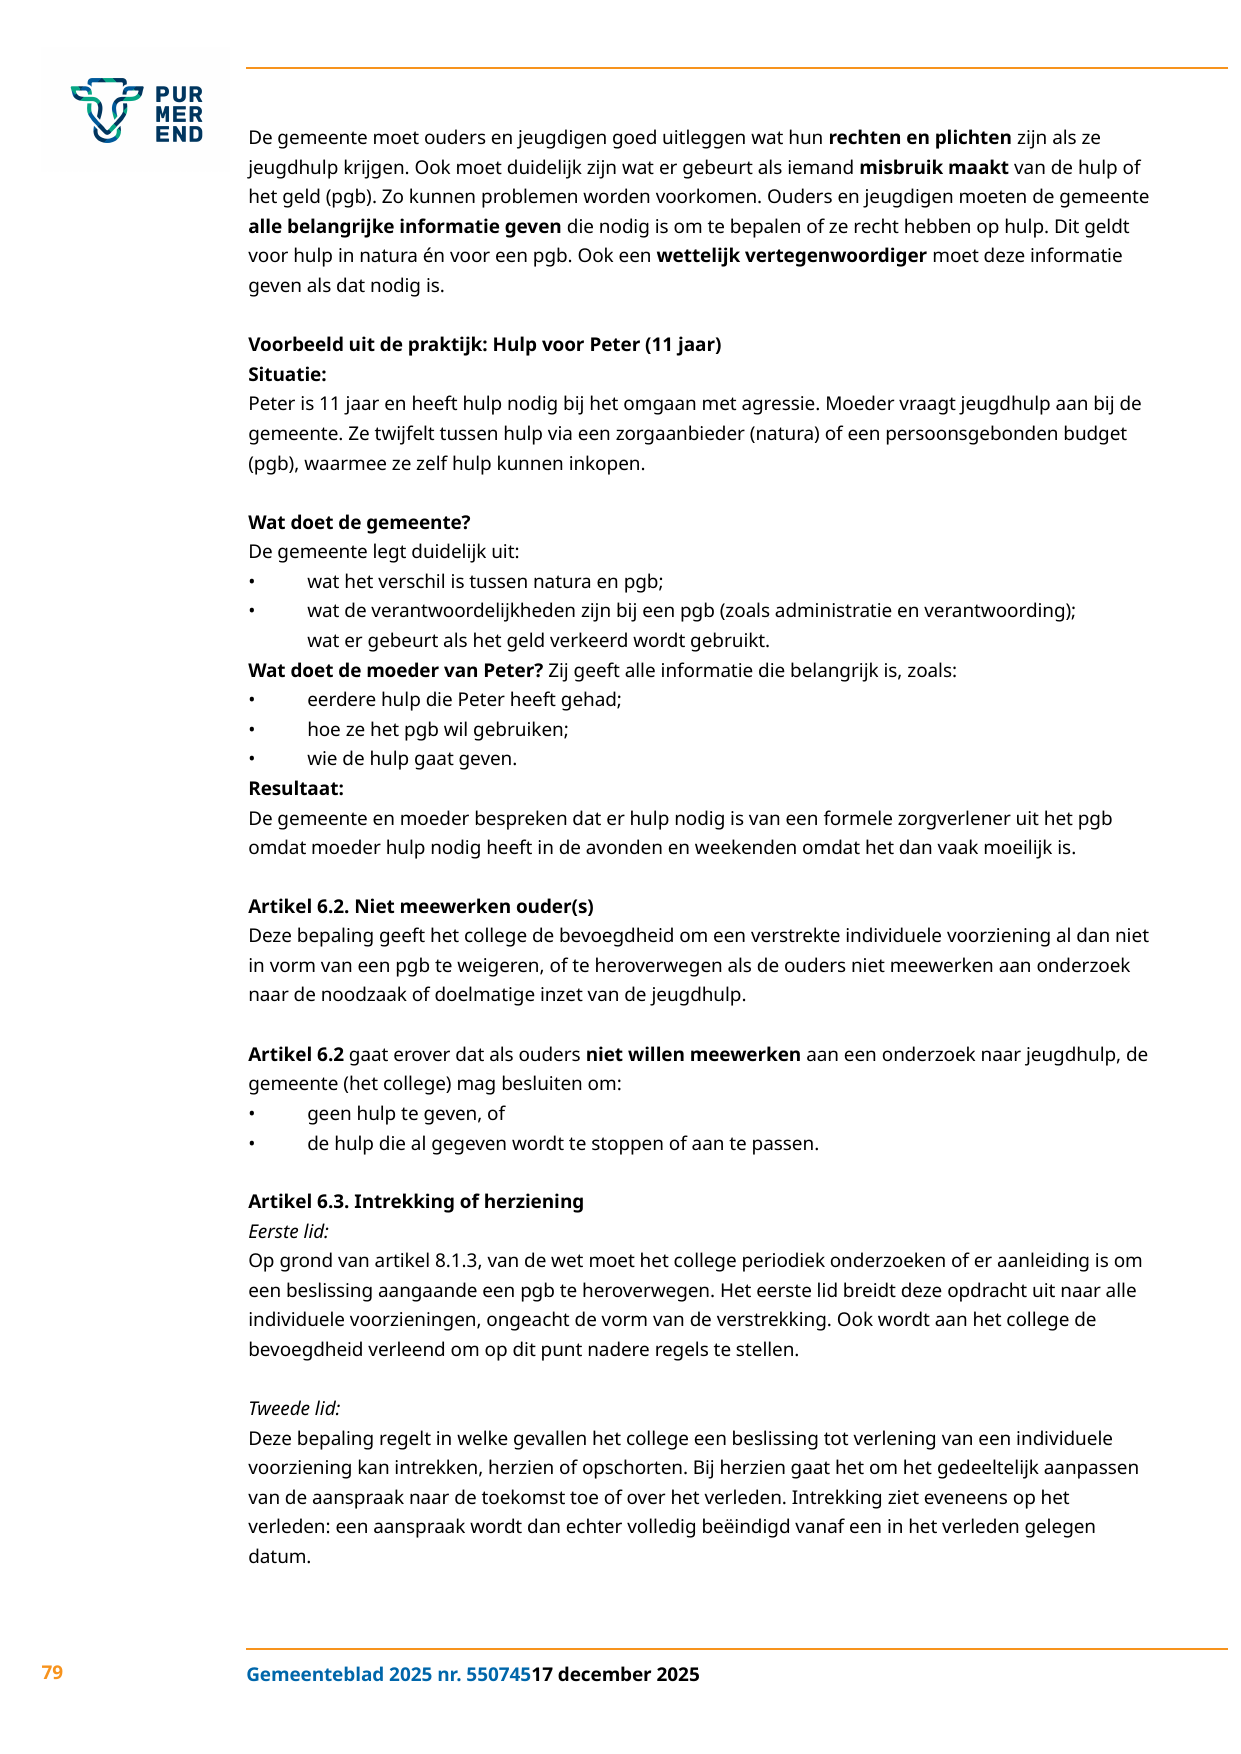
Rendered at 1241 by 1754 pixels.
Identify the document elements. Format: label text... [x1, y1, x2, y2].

picture [41, 47, 231, 172]
text Artikel 6.3. Intrekking of herziening [248, 1188, 1152, 1214]
table_header De gemeente moet ouders en jeugdigen goed uitleggen wat hun rechten en plichten zijn als ze jeugdhulp krijgen. Ook moet duidelijk zijn wat er gebeurt als iemand misbruik maakt van de hulp of het geld (pgb). Zo kunnen problemen worden voorkomen. Ouders en jeugdigen moeten de gemeente alle belangrijke informatie geven die nodig is om te bepalen of ze recht hebben op hulp. Dit geldt voor hulp in natura én voor een pgb. Ook een wettelijk vertegenwoordiger moet deze informatie geven als dat nodig is. Voorbeeld uit de praktijk: Hulp voor Peter (11 jaar) Situatie: Peter is 11 jaar en heeft hulp nodig bij het omgaan met agressie. Moeder vraagt jeugdhulp aan bij de gemeente. Ze twijfelt tussen hulp via een zorgaanbieder (natura) of een persoonsgebonden budget (pgb), waarmee ze zelf hulp kunnen inkopen. Wat doet de gemeente? De gemeente legt duidelijk uit: wat het verschil is tussen natura en pgb; wat de verantwoordelijkheden zijn bij een pgb (zoals administratie en verantwoording); wat er gebeurt als het geld verkeerd wordt gebruikt. Wat doet de moeder van Peter? Zij geeft alle informatie die belangrijk is, zoals: eerdere hulp die Peter heeft gehad; hoe ze het pgb wil gebruiken; wie de hulp gaat geven. Resultaat: De gemeente en moeder bespreken dat er hulp nodig is van een formele zorgverlener uit het pgb omdat moeder hulp nodig heeft in de avonden en weekenden omdat het dan vaak moeilijk is. [248, 95, 1152, 860]
text Artikel 6.2. Niet meewerken ouder(s) [248, 893, 1152, 919]
text Deze bepaling regelt in welke gevallen het college een beslissing tot verlening van een individuele voorziening kan intrekken, herzien of opschorten. Bij herzien gaat het om het gedeeltelijk aanpassen van de aanspraak naar de toekomst toe of over het verleden. Intrekking ziet eveneens op het verleden: een aanspraak wordt dan echter volledig beëindigd vanaf een in het verleden gelegen datum. [248, 1425, 1152, 1569]
text Op grond van artikel 8.1.3, van de wet moet het college periodiek onderzoeken of er aanleiding is om een beslissing aangaande een pgb te heroverwegen. Het eerste lid breidt deze opdracht uit naar alle individuele voorzieningen, ongeacht de vorm van de verstrekking. Ook wordt aan het college de bevoegdheid verleend om op dit punt nadere regels te stellen. [248, 1247, 1152, 1362]
text Tweede lid: [248, 1395, 1152, 1421]
table_header Artikel 6.2 gaat erover dat als ouders niet willen meewerken aan een onderzoek naar jeugdhulp, de gemeente (het college) mag besluiten om: geen hulp te geven, of de hulp die al gegeven wordt te stoppen of aan te passen. [248, 1041, 1152, 1155]
text Deze bepaling geeft het college de bevoegdheid om een verstrekte individuele voorziening al dan niet in vorm van een pgb te weigeren, of te heroverwegen als de ouders niet meewerken aan onderzoek naar de noodzaak of doelmatige inzet van de jeugdhulp. [248, 922, 1152, 1007]
text Eerste lid: [248, 1218, 1152, 1243]
